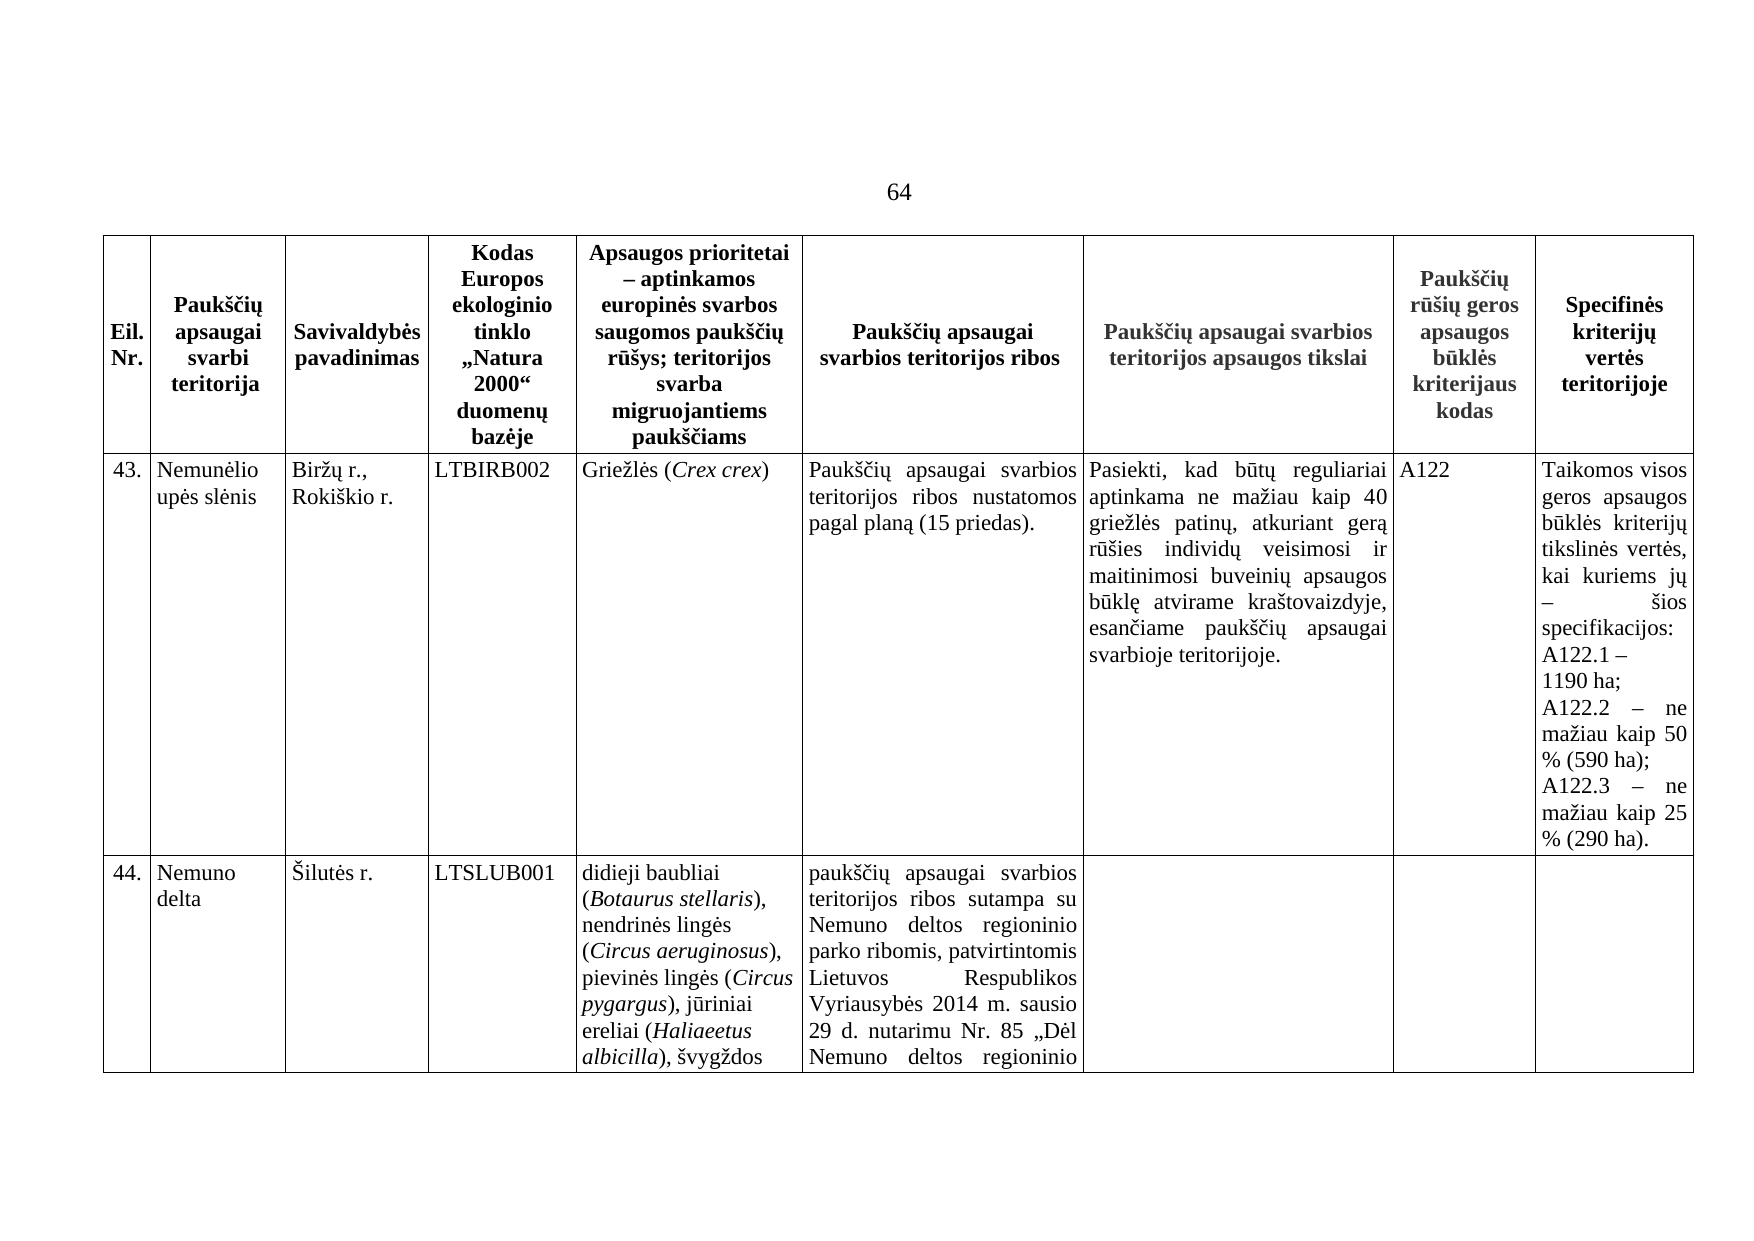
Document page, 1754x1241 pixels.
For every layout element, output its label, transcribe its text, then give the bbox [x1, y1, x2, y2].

table_cell Nemuno delta [151, 856, 285, 1072]
table_cell Biržų r., Rokiškio r. [286, 454, 428, 854]
table_cell [1536, 856, 1693, 1072]
table_cell Šilutės r. [286, 856, 428, 1072]
table_header Specifinės kriterijų vertės teritorijoje [1536, 236, 1693, 452]
table_cell [1084, 856, 1393, 1072]
table_cell paukščių apsaugai svarbios teritorijos ribos sutampa su Nemuno deltos regioninio parko ribomis, patvirtintomis Lietuvos Respublikos Vyriausybės 2014 m. sausio 29 d. nutarimu Nr. 85 „Dėl Nemuno deltos regioninio [803, 856, 1083, 1072]
table_header Paukščių apsaugai svarbios teritorijos apsaugos tikslai [1084, 236, 1393, 452]
table_cell Nemunėlio upės slėnis [151, 454, 285, 854]
table_cell LTBIRB002 [429, 454, 576, 854]
table_header Paukščių apsaugai svarbios teritorijos ribos [803, 236, 1083, 452]
table_cell Paukščių apsaugai svarbios teritorijos ribos nustatomos pagal planą (15 priedas). [803, 454, 1083, 854]
table_cell 43. [104, 454, 150, 854]
table_cell 44. [104, 856, 150, 1072]
table_header Savivaldybės pavadinimas [286, 236, 428, 452]
table_cell LTSLUB001 [429, 856, 576, 1072]
table_header Kodas Europos ekologinio tinklo „Natura 2000“ duomenų bazėje [429, 236, 576, 452]
table_cell A122 [1394, 454, 1535, 854]
table_header Paukščių rūšių geros apsaugos būklės kriterijaus kodas [1394, 236, 1535, 452]
table_header Paukščių apsaugai svarbi teritorija [151, 236, 285, 452]
table_cell Pasiekti, kad būtų reguliariai aptinkama ne mažiau kaip 40 griežlės patinų, atkuriant gerą rūšies individų veisimosi ir maitinimosi buveinių apsaugos būklę atvirame kraštovaizdyje, esančiame paukščių apsaugai svarbioje teritorijoje. [1084, 454, 1393, 854]
table_header Eil. Nr. [104, 236, 150, 452]
table_cell didieji baubliai (Botaurus stellaris), nendrinės lingės (Circus aeruginosus), pievinės lingės (Circus pygargus), jūriniai ereliai (Haliaeetus albicilla), švygždos [577, 856, 802, 1072]
table_cell [1394, 856, 1535, 1072]
table_cell Griežlės (Crex crex) [577, 454, 802, 854]
table_cell Taikomos visos geros apsaugos būklės kriterijų tikslinės vertės, kai kuriems jų – šios specifikacijos: A122.1 – 1190 ha; A122.2 – ne mažiau kaip 50 % (590 ha); A122.3 – ne mažiau kaip 25 % (290 ha). [1536, 454, 1693, 854]
table_header Apsaugos prioritetai – aptinkamos europinės svarbos saugomos paukščių rūšys; teritorijos svarba migruojantiems paukščiams [577, 236, 802, 452]
